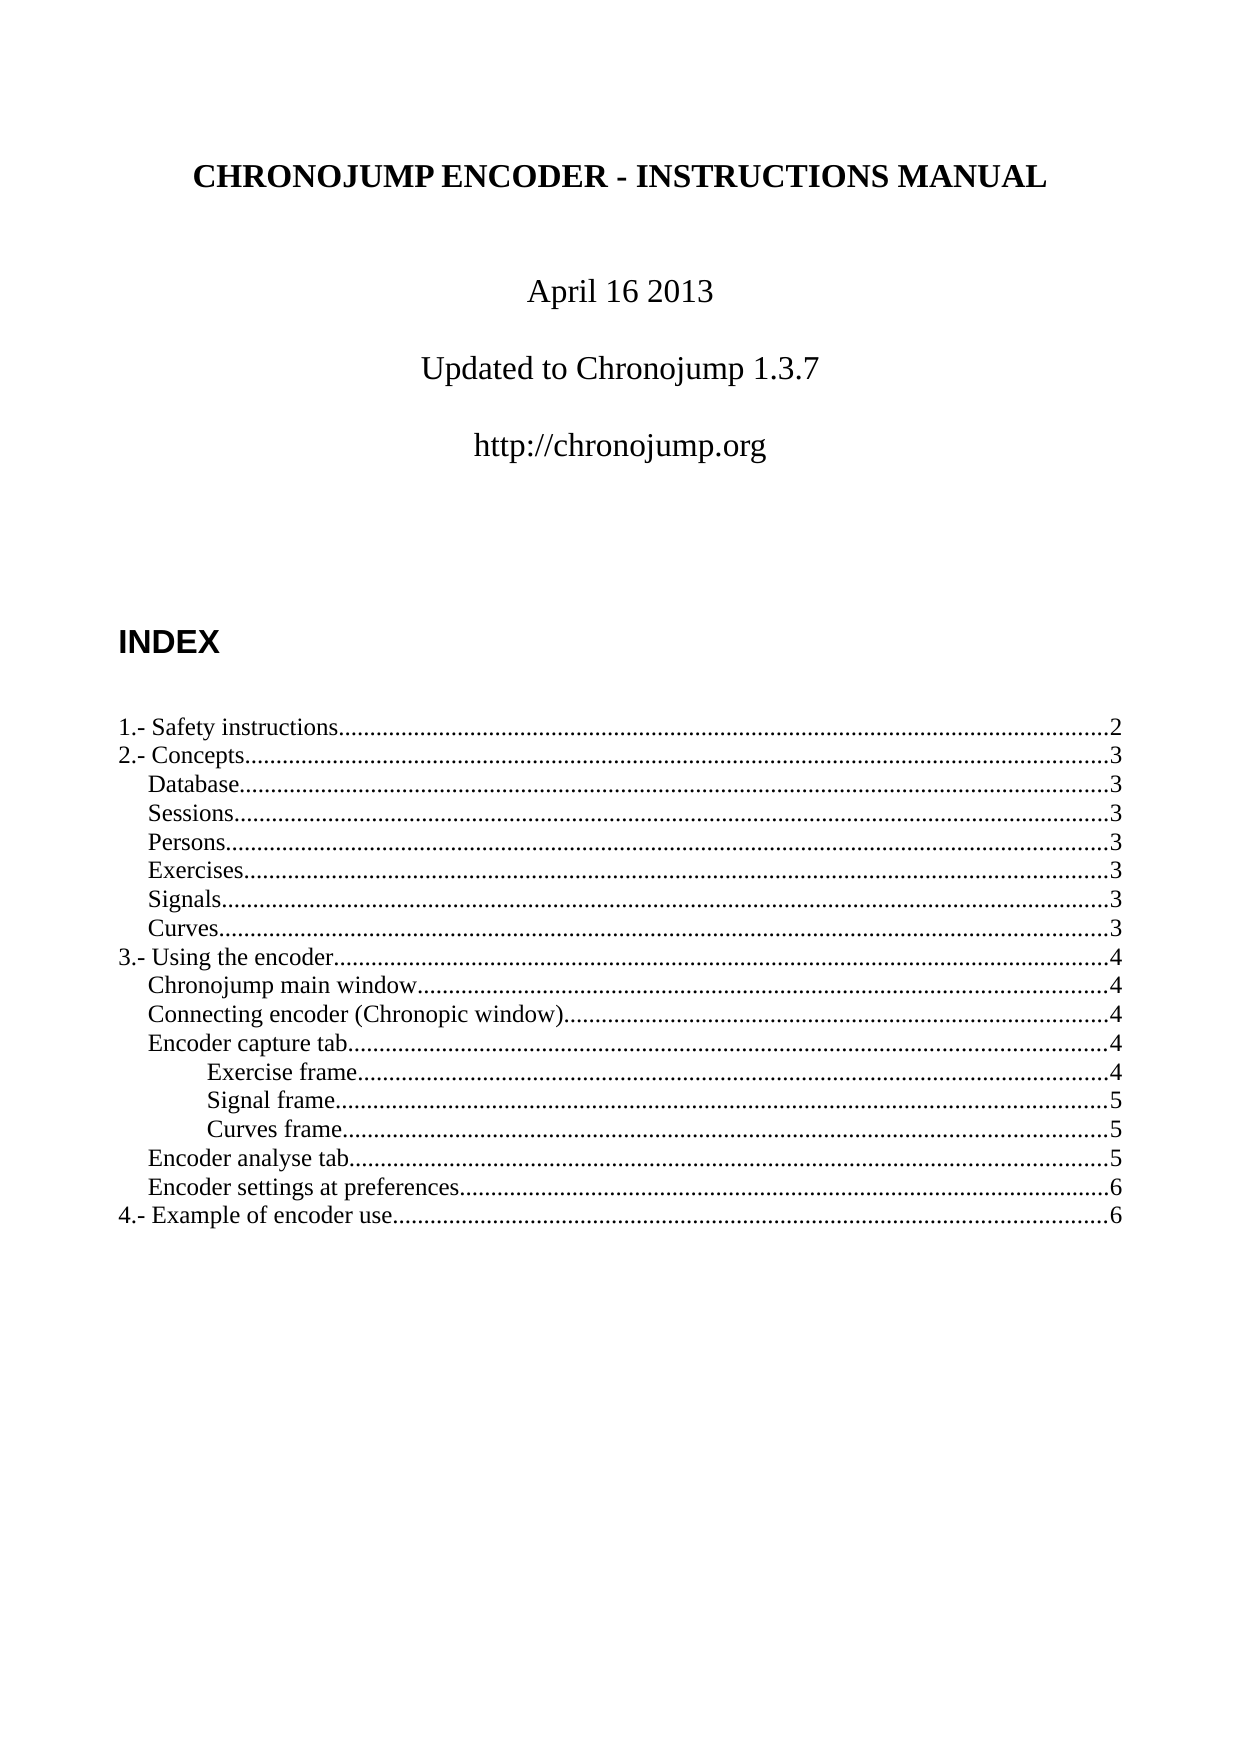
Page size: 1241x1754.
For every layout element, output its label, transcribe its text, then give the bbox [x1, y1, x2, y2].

text April 16 2013 [118, 271, 1122, 310]
text CHRONOJUMP ENCODER - INSTRUCTIONS MANUAL [118, 156, 1122, 195]
text Encoder analyse tab 5 [148, 1143, 1122, 1172]
text Connecting encoder (Chronopic window) 4 [148, 999, 1122, 1028]
text Sessions 3 [148, 798, 1122, 827]
text Exercise frame 4 [207, 1057, 1122, 1085]
text 4.- Example of encoder use 6 [118, 1200, 1122, 1229]
text Encoder capture tab 4 [148, 1028, 1122, 1057]
text Database 3 [148, 769, 1122, 798]
subtitle INDEX [118, 622, 1122, 661]
text Chronojump main window 4 [148, 970, 1122, 999]
text Persons 3 [148, 827, 1122, 855]
text 2.- Concepts 3 [118, 740, 1122, 769]
text Curves frame 5 [207, 1114, 1122, 1143]
text http://chronojump.org [118, 425, 1122, 463]
text Exercises 3 [148, 855, 1122, 884]
text Encoder settings at preferences 6 [148, 1172, 1122, 1200]
text Signal frame 5 [207, 1085, 1122, 1114]
text Updated to Chronojump 1.3.7 [118, 348, 1122, 386]
text 1.- Safety instructions 2 [118, 712, 1122, 740]
text Curves 3 [148, 913, 1122, 942]
text Signals 3 [148, 884, 1122, 913]
text 3.- Using the encoder 4 [118, 942, 1122, 970]
